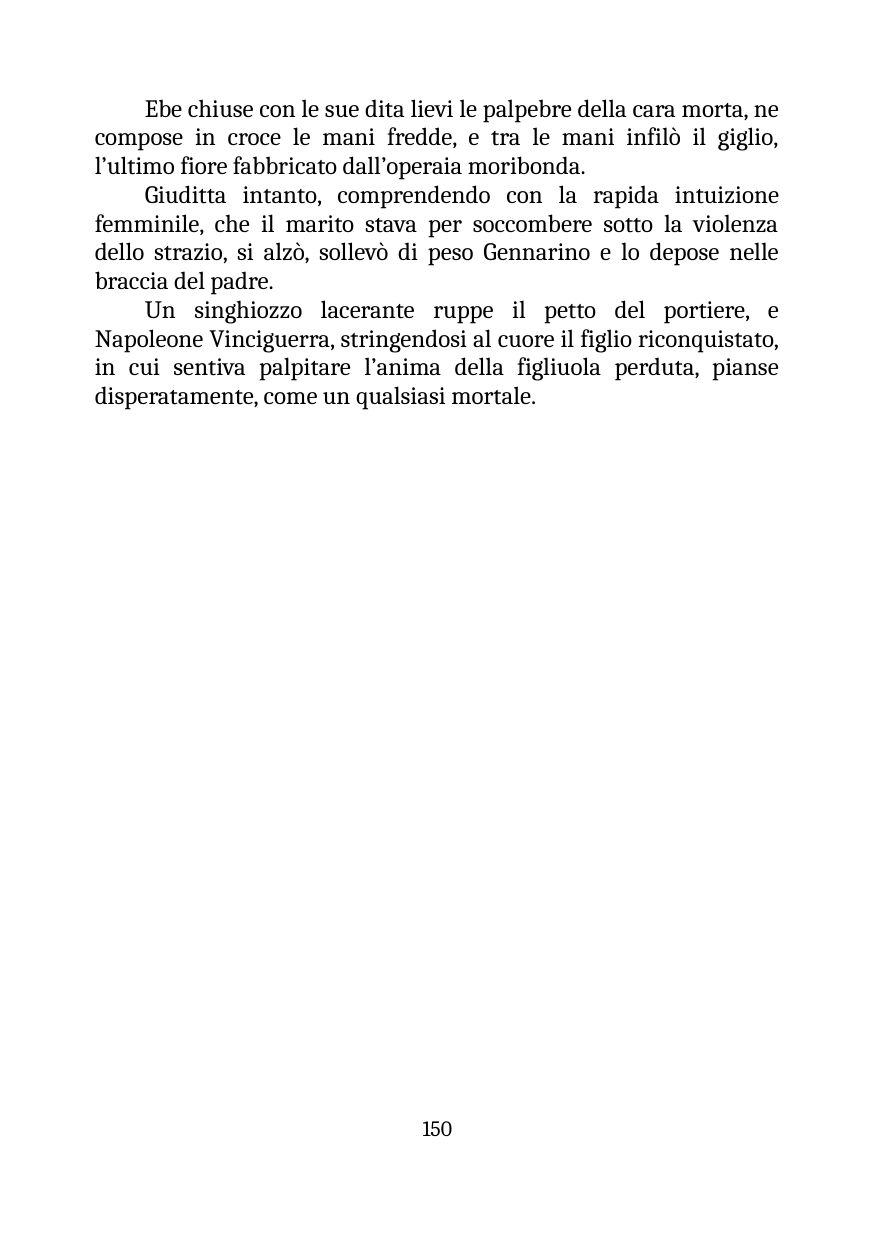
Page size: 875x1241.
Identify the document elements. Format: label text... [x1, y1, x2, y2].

text Ebe chiuse con le sue dita lievi le palpebre della cara morta, ne compose in croce le mani fredde, e tra le mani infilò il giglio, l’ultimo fiore fabbricato dall’operaia moribonda. [94, 94, 779, 181]
text Un singhiozzo lacerante ruppe il petto del portiere, e Napoleone Vinciguerra, stringendosi al cuore il figlio riconquistato, in cui sentiva palpitare l’anima della figliuola perduta, pianse disperatamente, come un qualsiasi mortale. [94, 296, 779, 411]
text Giuditta intanto, comprendendo con la rapida intuizione femminile, che il marito stava per soccombere sotto la violenza dello strazio, si alzò, sollevò di peso Gennarino e lo depose nelle braccia del padre. [94, 181, 779, 296]
